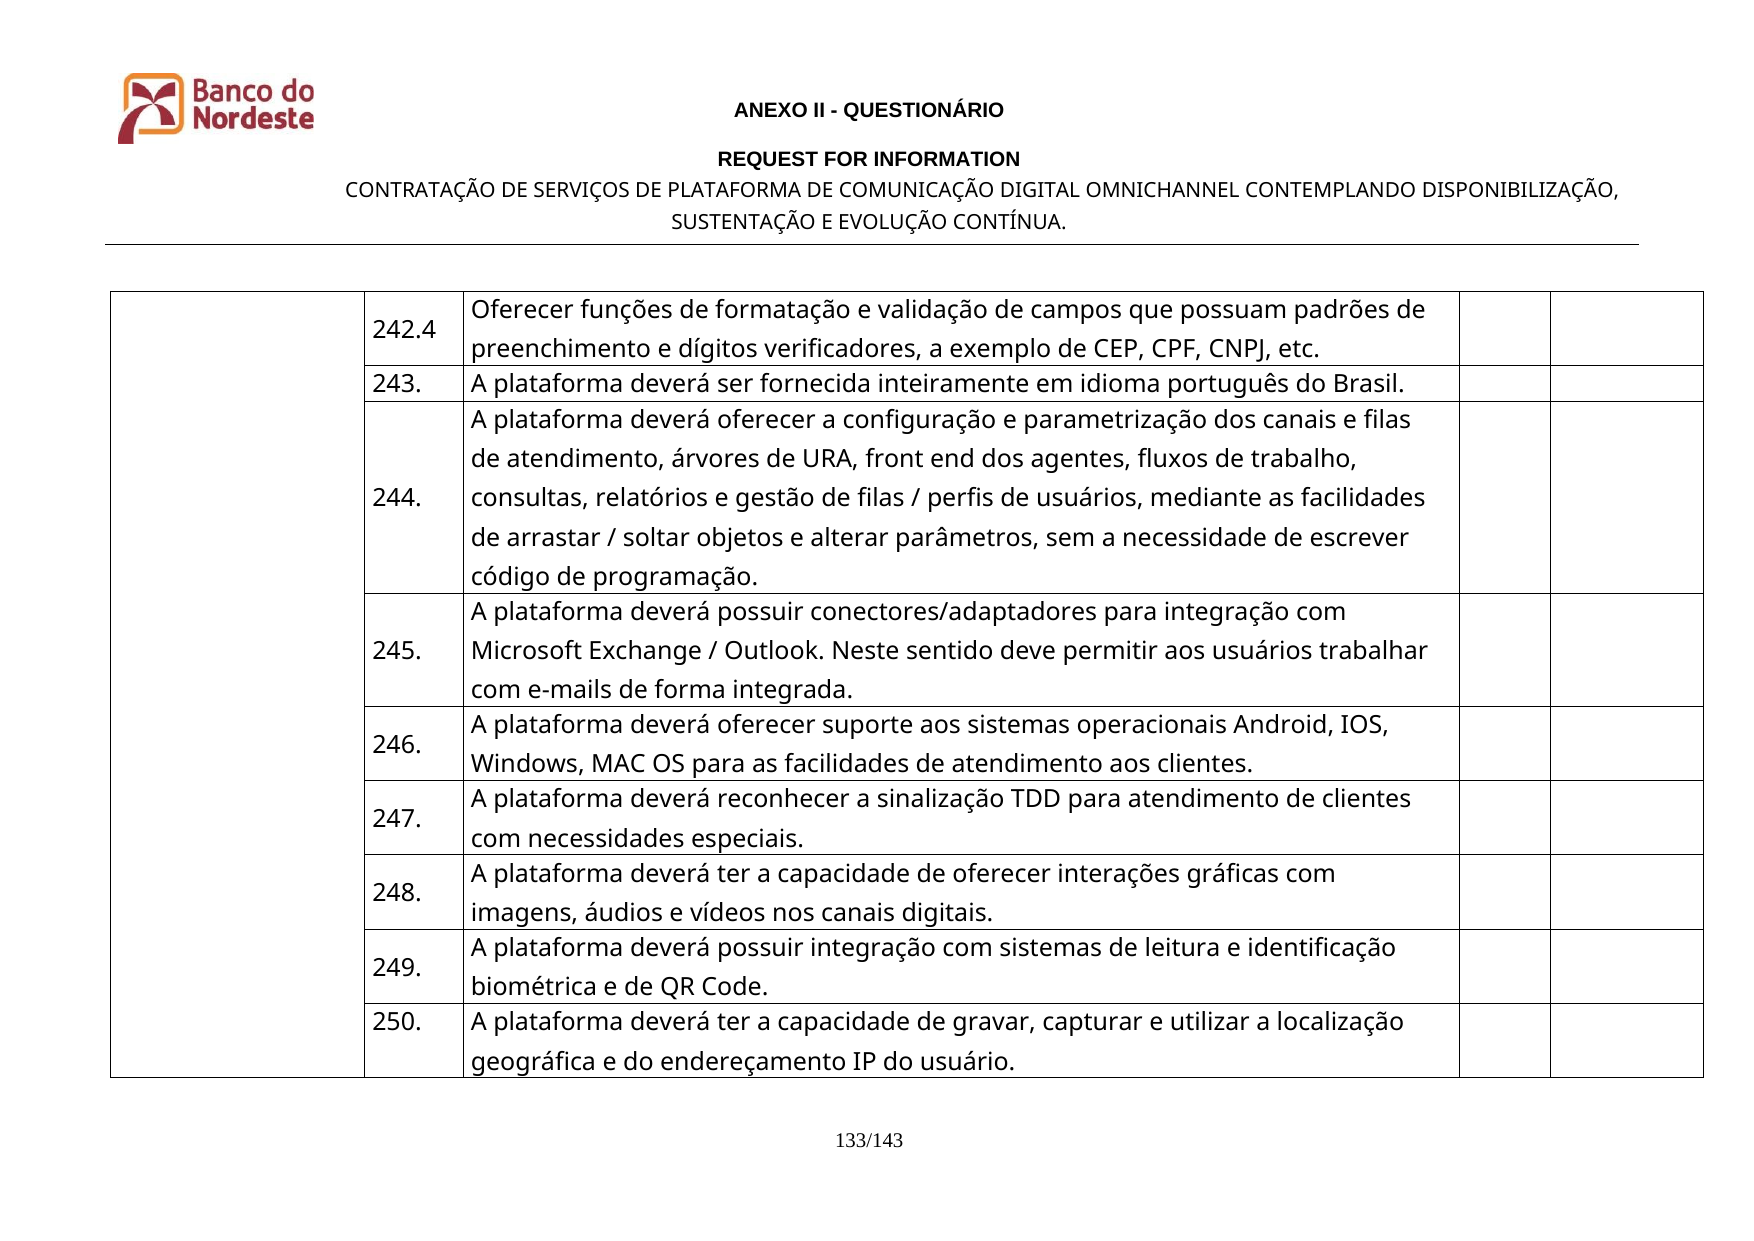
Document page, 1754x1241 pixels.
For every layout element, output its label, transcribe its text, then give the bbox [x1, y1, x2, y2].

picture [118, 73, 314, 144]
table_cell [1460, 707, 1550, 780]
table_cell A plataforma deverá ser fornecida inteiramente em idioma português do Brasil. [464, 366, 1459, 401]
table_cell 243. [365, 366, 463, 401]
table_cell A plataforma deverá possuir integração com sistemas de leitura e identificação biométrica e de QR Code. [464, 930, 1459, 1003]
table_cell [1551, 855, 1703, 929]
table_cell [1551, 366, 1703, 401]
table_cell A plataforma deverá oferecer a configuração e parametrização dos canais e filas de atendimento, árvores de URA, front end dos agentes, fluxos de trabalho, consultas, relatórios e gestão de filas / perfis de usuários, mediante as facilidades de arrastar / soltar objetos e alterar parâmetros, sem a necessidade de escrever código de programação. [464, 402, 1459, 592]
table_cell [1460, 402, 1550, 592]
table_cell A plataforma deverá oferecer suporte aos sistemas operacionais Android, IOS, Windows, MAC OS para as facilidades de atendimento aos clientes. [464, 707, 1459, 780]
table_cell [1551, 594, 1703, 706]
table_cell [1460, 781, 1550, 854]
table_header Oferecer funções de formatação e validação de campos que possuam padrões de preenchimento e dígitos verificadores, a exemplo de CEP, CPF, CNPJ, etc. [464, 292, 1459, 365]
table_cell A plataforma deverá possuir conectores/adaptadores para integração com Microsoft Exchange / Outlook. Neste sentido deve permitir aos usuários trabalhar com e-mails de forma integrada. [464, 594, 1459, 706]
table_cell [1551, 1004, 1703, 1077]
table_cell [1551, 781, 1703, 854]
table_cell [1460, 366, 1550, 401]
table_cell 246. [365, 707, 463, 780]
table_cell A plataforma deverá ter a capacidade de oferecer interações gráficas com imagens, áudios e vídeos nos canais digitais. [464, 855, 1459, 929]
table_cell A plataforma deverá ter a capacidade de gravar, capturar e utilizar a localização geográfica e do endereçamento IP do usuário. [464, 1004, 1459, 1077]
table_cell [1460, 855, 1550, 929]
table_cell [1460, 930, 1550, 1003]
table_header [111, 292, 364, 1077]
table_cell 245. [365, 594, 463, 706]
table_cell [1460, 594, 1550, 706]
table_cell 250. [365, 1004, 463, 1077]
table_cell [1460, 1004, 1550, 1077]
table_cell [1551, 402, 1703, 592]
table_header [1460, 292, 1550, 365]
table_header 242.4 [365, 292, 463, 365]
table_cell [1551, 930, 1703, 1003]
table_cell 248. [365, 855, 463, 929]
table_header [1551, 292, 1703, 365]
table_cell A plataforma deverá reconhecer a sinalização TDD para atendimento de clientes com necessidades especiais. [464, 781, 1459, 854]
table_cell 249. [365, 930, 463, 1003]
table_cell 247. [365, 781, 463, 854]
table_cell 244. [365, 402, 463, 592]
table_cell [1551, 707, 1703, 780]
